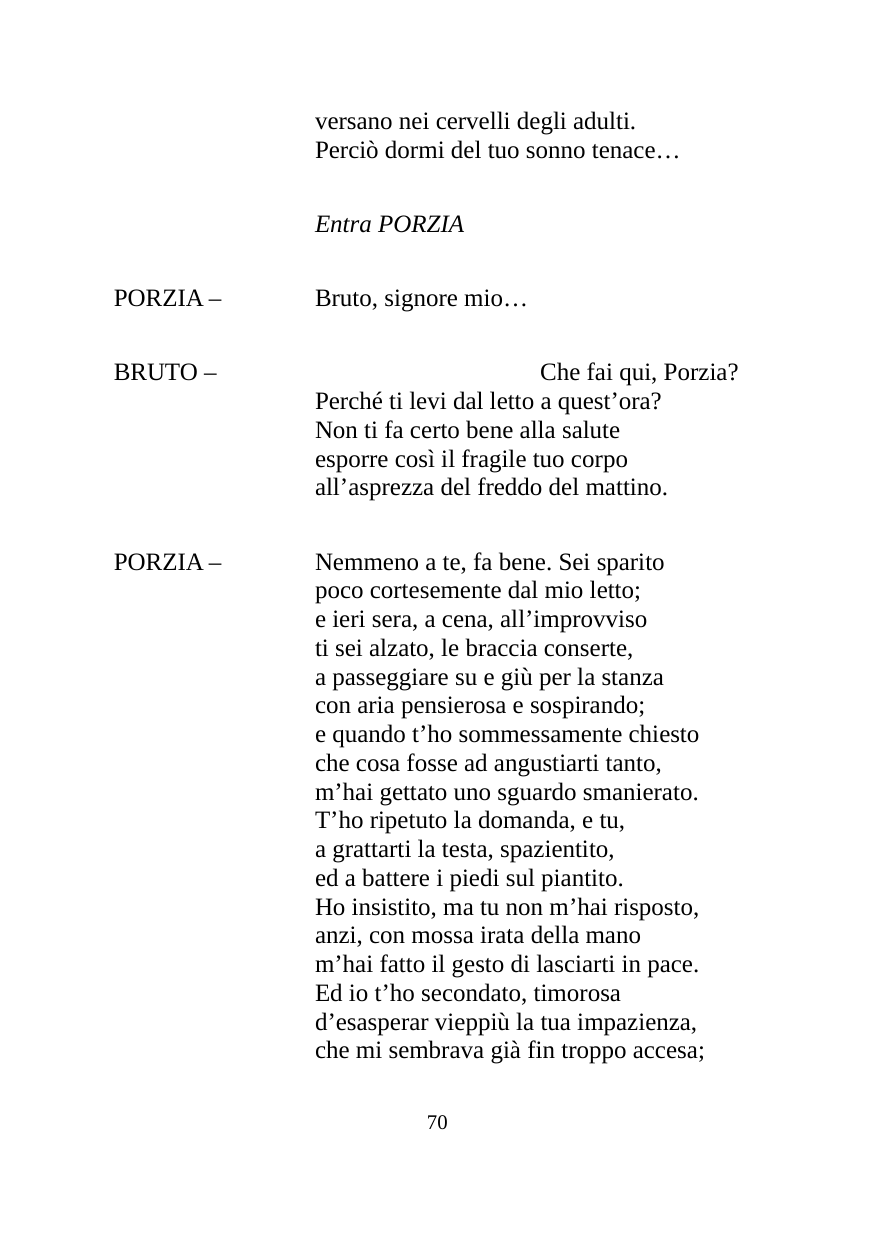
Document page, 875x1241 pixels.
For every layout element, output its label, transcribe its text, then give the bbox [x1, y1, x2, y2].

table_cell Entra PORZIA [308, 209, 768, 283]
table_cell [106, 209, 307, 283]
table_cell Che fai qui, Porzia? Perché ti levi dal letto a quest’ora? Non ti fa certo bene alla salute esporre così il fragile tuo corpo all’asprezza del freddo del mattino. [308, 358, 768, 547]
table_cell PORZIA – [106, 547, 307, 1064]
table_cell versano nei cervelli degli adulti. Perciò dormi del tuo sonno tenace… [308, 106, 768, 209]
table_cell Bruto, signore mio… [308, 283, 768, 357]
table_cell BRUTO – [106, 358, 307, 547]
table_cell Nemmeno a te, fa bene. Sei sparito poco cortesemente dal mio letto; e ieri sera, a cena, all’improvviso ti sei alzato, le braccia conserte, a passeggiare su e giù per la stanza con aria pensierosa e sospirando; e quando t’ho sommessamente chiesto che cosa fosse ad angustiarti tanto, m’hai gettato uno sguardo smanierato. T’ho ripetuto la domanda, e tu, a grattarti la testa, spazientito, ed a battere i piedi sul piantito. Ho insistito, ma tu non m’hai risposto, anzi, con mossa irata della mano m’hai fatto il gesto di lasciarti in pace. Ed io t’ho secondato, timorosa d’esasperar vieppiù la tua impazienza, che mi sembrava già fin troppo accesa; [308, 547, 768, 1064]
table_cell PORZIA – [106, 283, 307, 357]
table_cell [106, 106, 307, 209]
